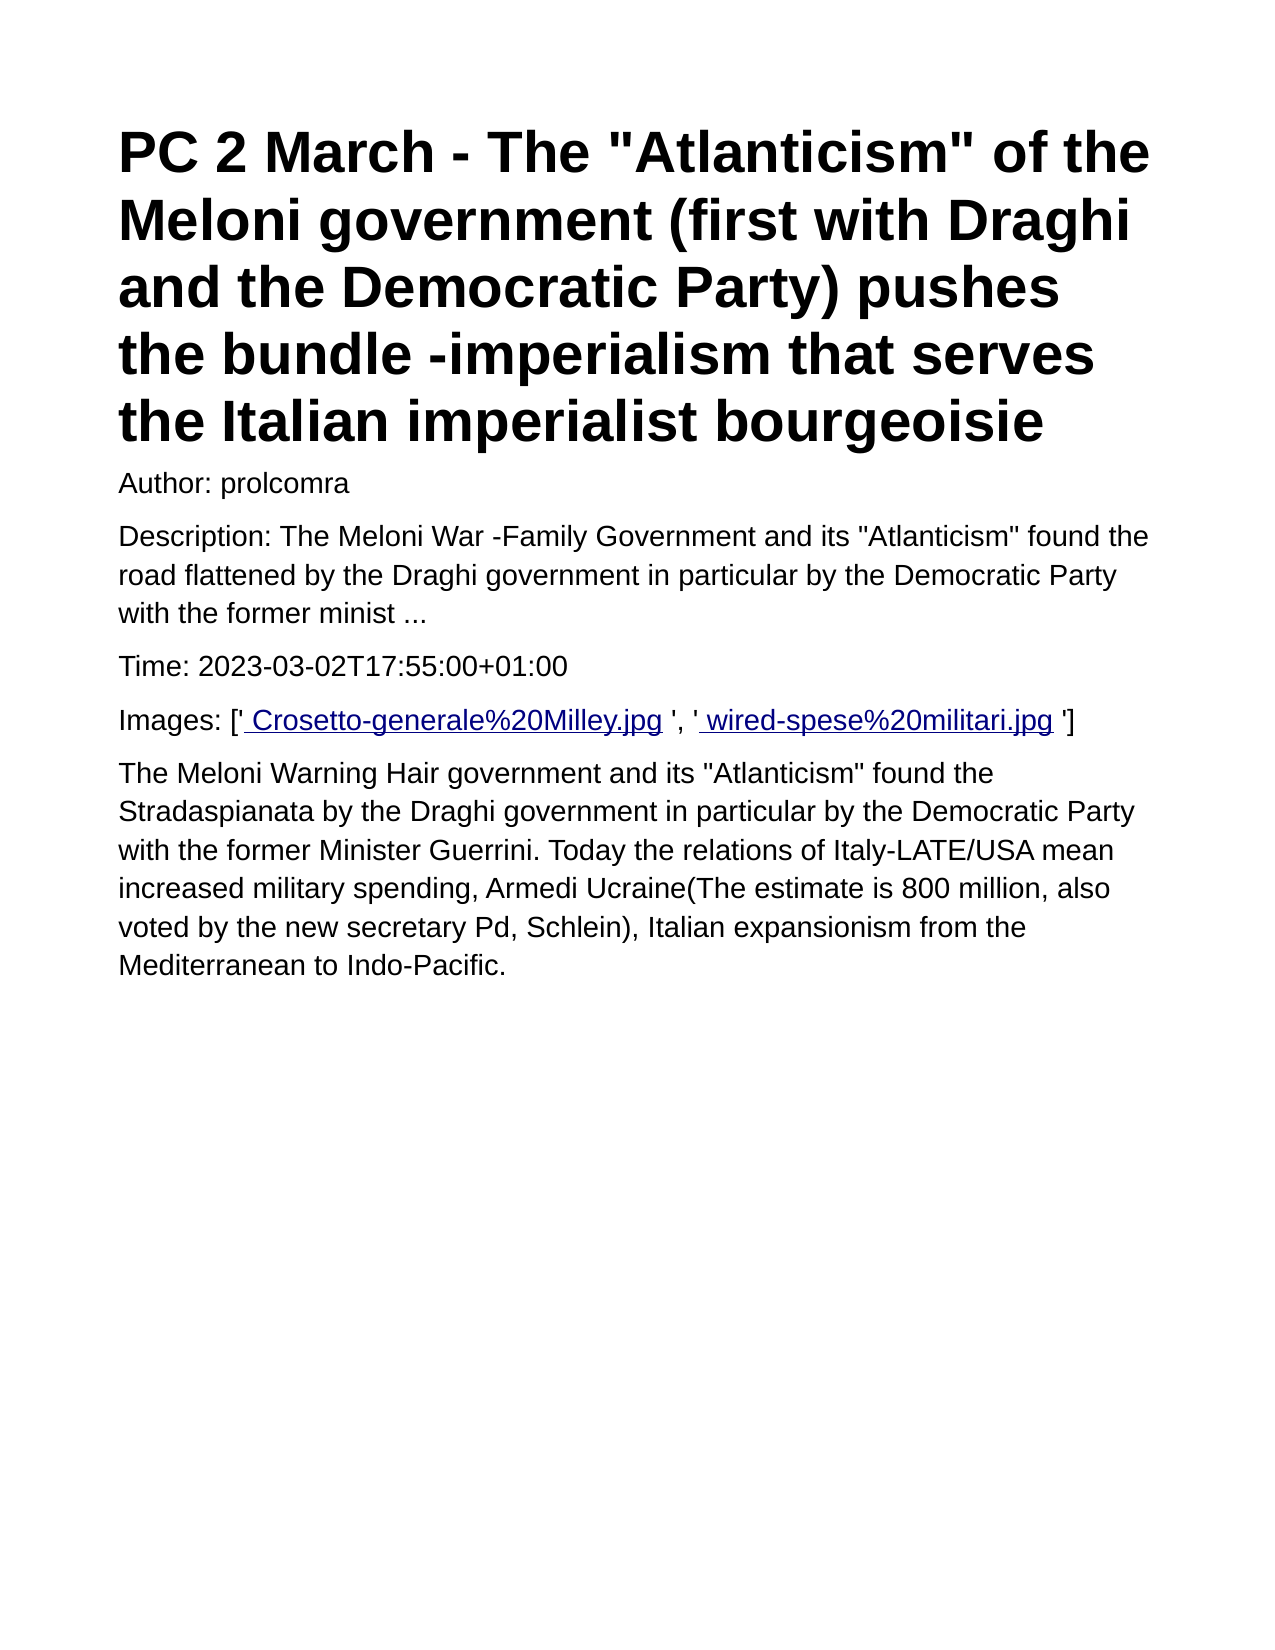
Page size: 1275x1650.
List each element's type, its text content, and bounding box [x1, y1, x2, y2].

text The Meloni Warning Hair government and its "Atlanticism" found the Stradaspianata by the Draghi government in particular by the Democratic Party with the former Minister Guerrini. Today the relations of Italy-LATE/USA mean increased military spending, Armedi Ucraine(The estimate is 800 million, also voted by the new secretary Pd, Schlein), Italian expansionism from the Mediterranean to Indo-Pacific. [118, 756, 1157, 982]
subtitle PC 2 March - The "Atlanticism" of the Meloni government (first with Draghi and the Democratic Party) pushes the bundle -imperialism that serves the Italian imperialist bourgeoisie [118, 118, 1157, 453]
text Images: [' Crosetto-generale%20Milley.jpg ', ' wired-spese%20militari.jpg '] [118, 702, 1157, 736]
text Author: prolcomra [118, 466, 1157, 499]
text Description: The Meloni War -Family Government and its "Atlanticism" found the road flattened by the Draghi government in particular by the Democratic Party with the former minist ... [118, 519, 1157, 630]
text Time: 2023-03-02T17:55:00+01:00 [118, 649, 1157, 683]
